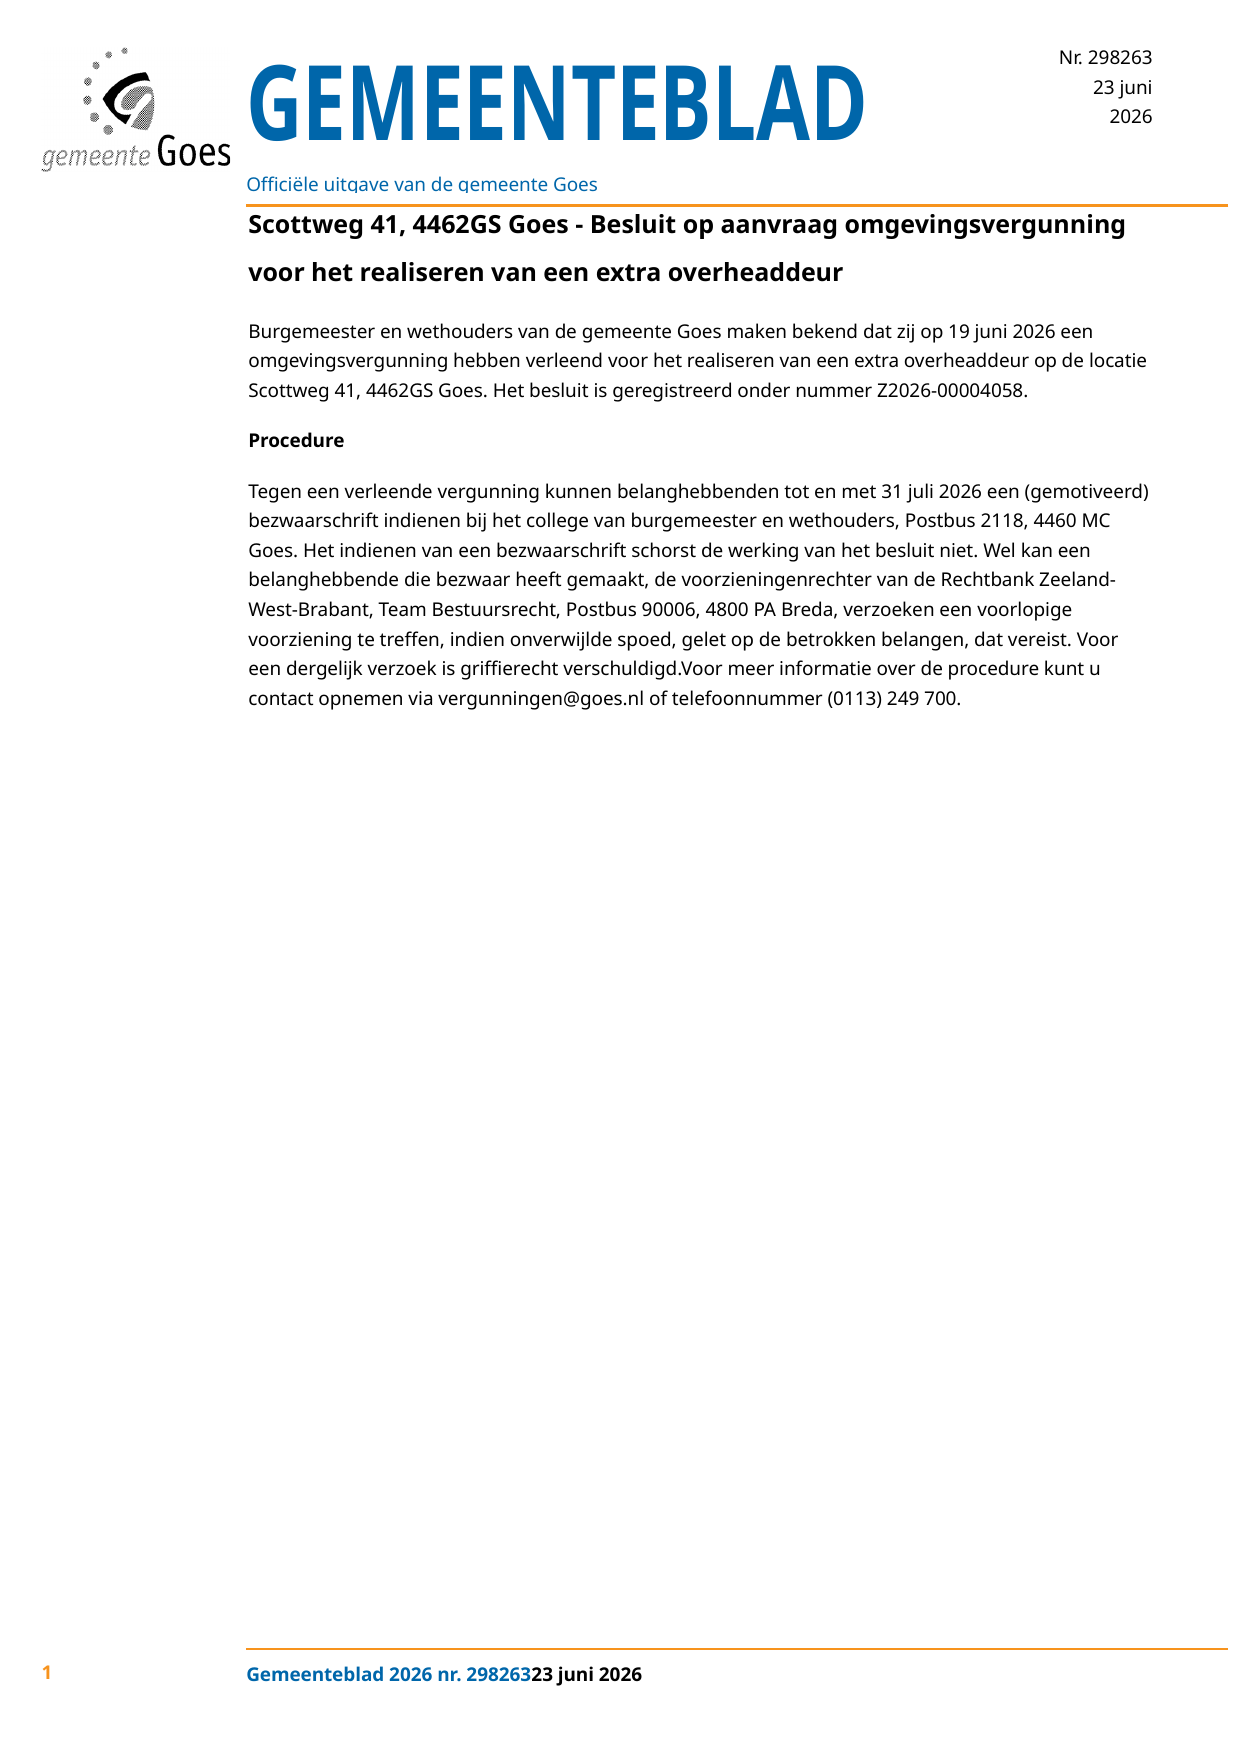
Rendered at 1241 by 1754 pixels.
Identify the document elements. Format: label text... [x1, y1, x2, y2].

text Procedure [248, 427, 1152, 453]
picture [41, 47, 231, 172]
text Burgemeester en wethouders van de gemeente Goes maken bekend dat zij op 19 juni 2026 een omgevingsvergunning hebben verleend voor het realiseren van een extra overheaddeur op de locatie Scottweg 41, 4462GS Goes. Het besluit is geregistreerd onder nummer Z2026-00004058. [248, 318, 1152, 403]
text Scottweg 41, 4462GS Goes - Besluit op aanvraag omgevingsvergunning voor het realiseren van een extra overheaddeur [248, 207, 1152, 288]
text Tegen een verleende vergunning kunnen belanghebbenden tot en met 31 juli 2026 een (gemotiveerd) bezwaarschrift indienen bij het college van burgemeester en wethouders, Postbus 2118, 4460 MC Goes. Het indienen van een bezwaarschrift schorst de werking van het besluit niet. Wel kan een belanghebbende die bezwaar heeft gemaakt, de voorzieningenrechter van de Rechtbank Zeeland-West-Brabant, Team Bestuursrecht, Postbus 90006, 4800 PA Breda, verzoeken een voorlopige voorziening te treffen, indien onverwijlde spoed, gelet op de betrokken belangen, dat vereist. Voor een dergelijk verzoek is griffierecht verschuldigd.Voor meer informatie over de procedure kunt u contact opnemen via vergunningen@goes.nl of telefoonnummer (0113) 249 700. [248, 478, 1152, 711]
